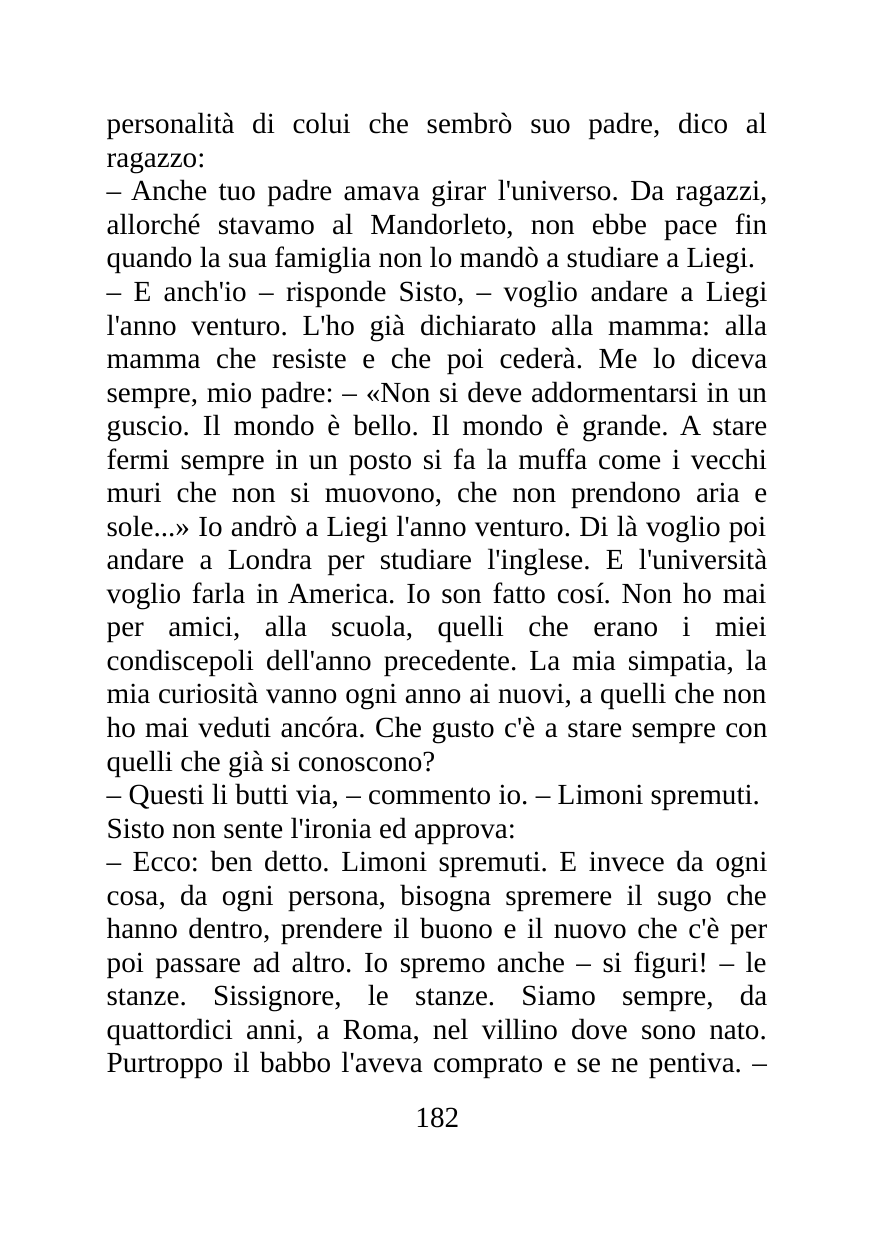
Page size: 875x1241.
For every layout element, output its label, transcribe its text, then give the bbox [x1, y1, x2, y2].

text – Ecco: ben detto. Limoni spremuti. E invece da ogni cosa, da ogni persona, bisogna spremere il sugo che hanno dentro, prendere il buono e il nuovo che c'è per poi passare ad altro. Io spremo anche – si figuri! – le stanze. Sissignore, le stanze. Siamo sempre, da quattordici anni, a Roma, nel villino dove sono nato. Purtroppo il babbo l'aveva comprato e se ne pentiva. – [106, 844, 768, 1079]
text – Anche tuo padre amava girar l'universo. Da ragazzi, allorché stavamo al Mandorleto, non ebbe pace fin quando la sua famiglia non lo mandò a studiare a Liegi. [106, 173, 768, 274]
text – E anch'io – risponde Sisto, – voglio andare a Liegi l'anno venturo. L'ho già dichiarato alla mamma: alla mamma che resiste e che poi cederà. Me lo diceva sempre, mio padre: – «Non si deve addormentarsi in un guscio. Il mondo è bello. Il mondo è grande. A stare fermi sempre in un posto si fa la muffa come i vecchi muri che non si muovono, che non prendono aria e sole...» Io andrò a Liegi l'anno venturo. Di là voglio poi andare a Londra per studiare l'inglese. E l'università voglio farla in America. Io son fatto cosí. Non ho mai per amici, alla scuola, quelli che erano i miei condiscepoli dell'anno precedente. La mia simpatia, la mia curiosità vanno ogni anno ai nuovi, a quelli che non ho mai veduti ancóra. Che gusto c'è a stare sempre con quelli che già si conoscono? [106, 274, 768, 777]
text Sisto non sente l'ironia ed approva: [106, 811, 768, 844]
text – Questi li butti via, – commento io. – Limoni spremuti. [106, 777, 768, 811]
text personalità di colui che sembrò suo padre, dico al ragazzo: [106, 106, 768, 173]
